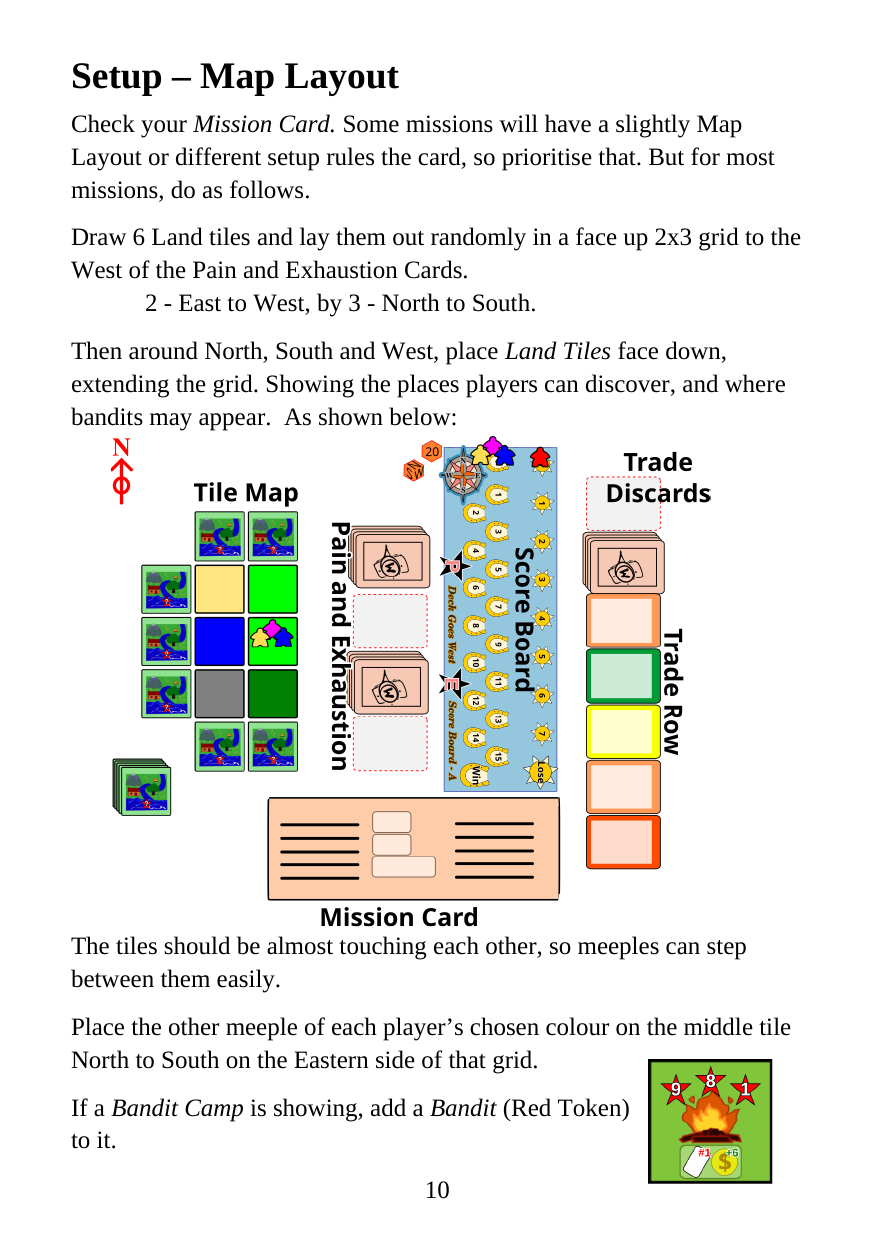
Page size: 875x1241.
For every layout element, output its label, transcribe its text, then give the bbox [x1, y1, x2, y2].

text Draw 6 Land tiles and lay them out randomly in a face up 2x3 grid to the West of the Pain and Exhaustion Cards. 2 - East to West, by 3 - North to South. [71, 222, 803, 317]
text Then around North, South and West, place Land Tiles face down, extending the grid. Showing the places players can discover, and where bandits may appear. As shown below: [71, 336, 803, 431]
subtitle Setup – Map Layout [71, 53, 803, 96]
text Place the other meeple of each player’s chosen colour on the middle tile North to South on the Eastern side of that grid. [71, 1012, 803, 1074]
picture [648, 1059, 773, 1184]
text The tiles should be almost touching each other, so meeples can step between them easily. [71, 927, 803, 993]
text Check your Mission Card. Some missions will have a slightly Map Layout or different setup rules the card, so prioritise that. But for most missions, do as follows. [71, 109, 803, 203]
picture [110, 436, 711, 927]
text [773, 1093, 803, 1154]
text If a Bandit Camp is showing, add a Bandit (Red Token) to it. [71, 1093, 648, 1154]
